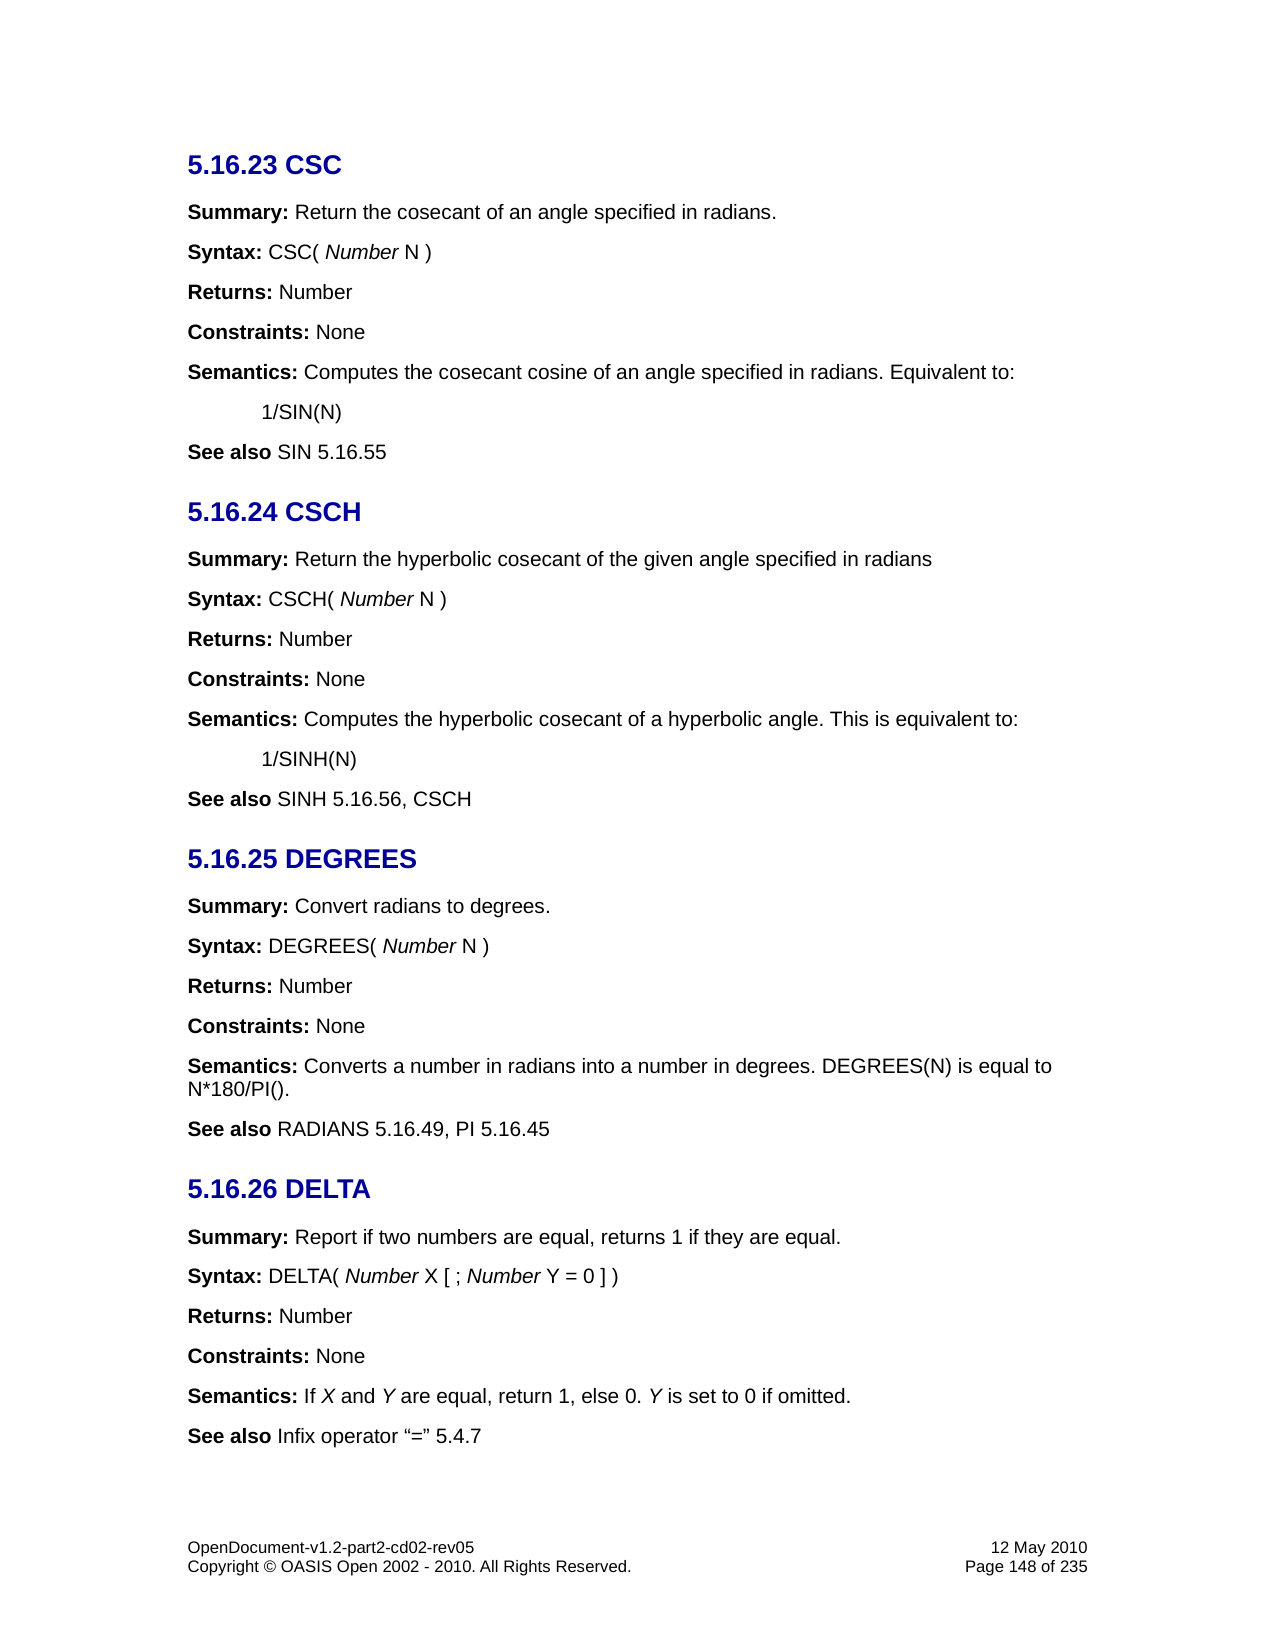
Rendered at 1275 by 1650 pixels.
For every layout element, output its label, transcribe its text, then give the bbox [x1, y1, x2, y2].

text See also RADIANS 5.16.49, PI 5.16.45 [187, 1118, 1088, 1141]
text Constraints: None [187, 1015, 1088, 1038]
text See also Infix operator “=” 5.4.7 [187, 1425, 1088, 1448]
subtitle DELTA [187, 1174, 1088, 1204]
text 1/SIN(N) [187, 401, 1088, 424]
text Syntax: DELTA( Number X [ ; Number Y = 0 ] ) [187, 1265, 1088, 1288]
text Summary: Return the hyperbolic cosecant of the given angle specified in radians [187, 548, 1088, 571]
subtitle CSC [187, 150, 1088, 180]
text Returns: Number [187, 975, 1088, 998]
text Summary: Return the cosecant of an angle specified in radians. [187, 201, 1088, 224]
text Constraints: None [187, 1345, 1088, 1368]
text Summary: Convert radians to degrees. [187, 895, 1088, 918]
text Syntax: DEGREES( Number N ) [187, 935, 1088, 958]
subtitle DEGREES [187, 844, 1088, 874]
text Constraints: None [187, 668, 1088, 691]
text Semantics: Computes the cosecant cosine of an angle specified in radians. Equivalent to: [187, 361, 1088, 384]
text Returns: Number [187, 1305, 1088, 1328]
text Syntax: CSCH( Number N ) [187, 588, 1088, 611]
text Returns: Number [187, 281, 1088, 304]
text Semantics: Computes the hyperbolic cosecant of a hyperbolic angle. This is equivalent to: [187, 708, 1088, 731]
text Constraints: None [187, 321, 1088, 344]
subtitle CSCH [187, 497, 1088, 527]
text Semantics: Converts a number in radians into a number in degrees. DEGREES(N) is equal to N*180/PI(). [187, 1054, 1088, 1101]
text Semantics: If X and Y are equal, return 1, else 0. Y is set to 0 if omitted. [187, 1385, 1088, 1408]
text See also SINH 5.16.56, CSCH [187, 787, 1088, 811]
text Summary: Report if two numbers are equal, returns 1 if they are equal. [187, 1225, 1088, 1248]
text See also SIN 5.16.55 [187, 440, 1088, 464]
text Syntax: CSC( Number N ) [187, 241, 1088, 264]
text 1/SINH(N) [187, 747, 1088, 771]
text Returns: Number [187, 628, 1088, 651]
